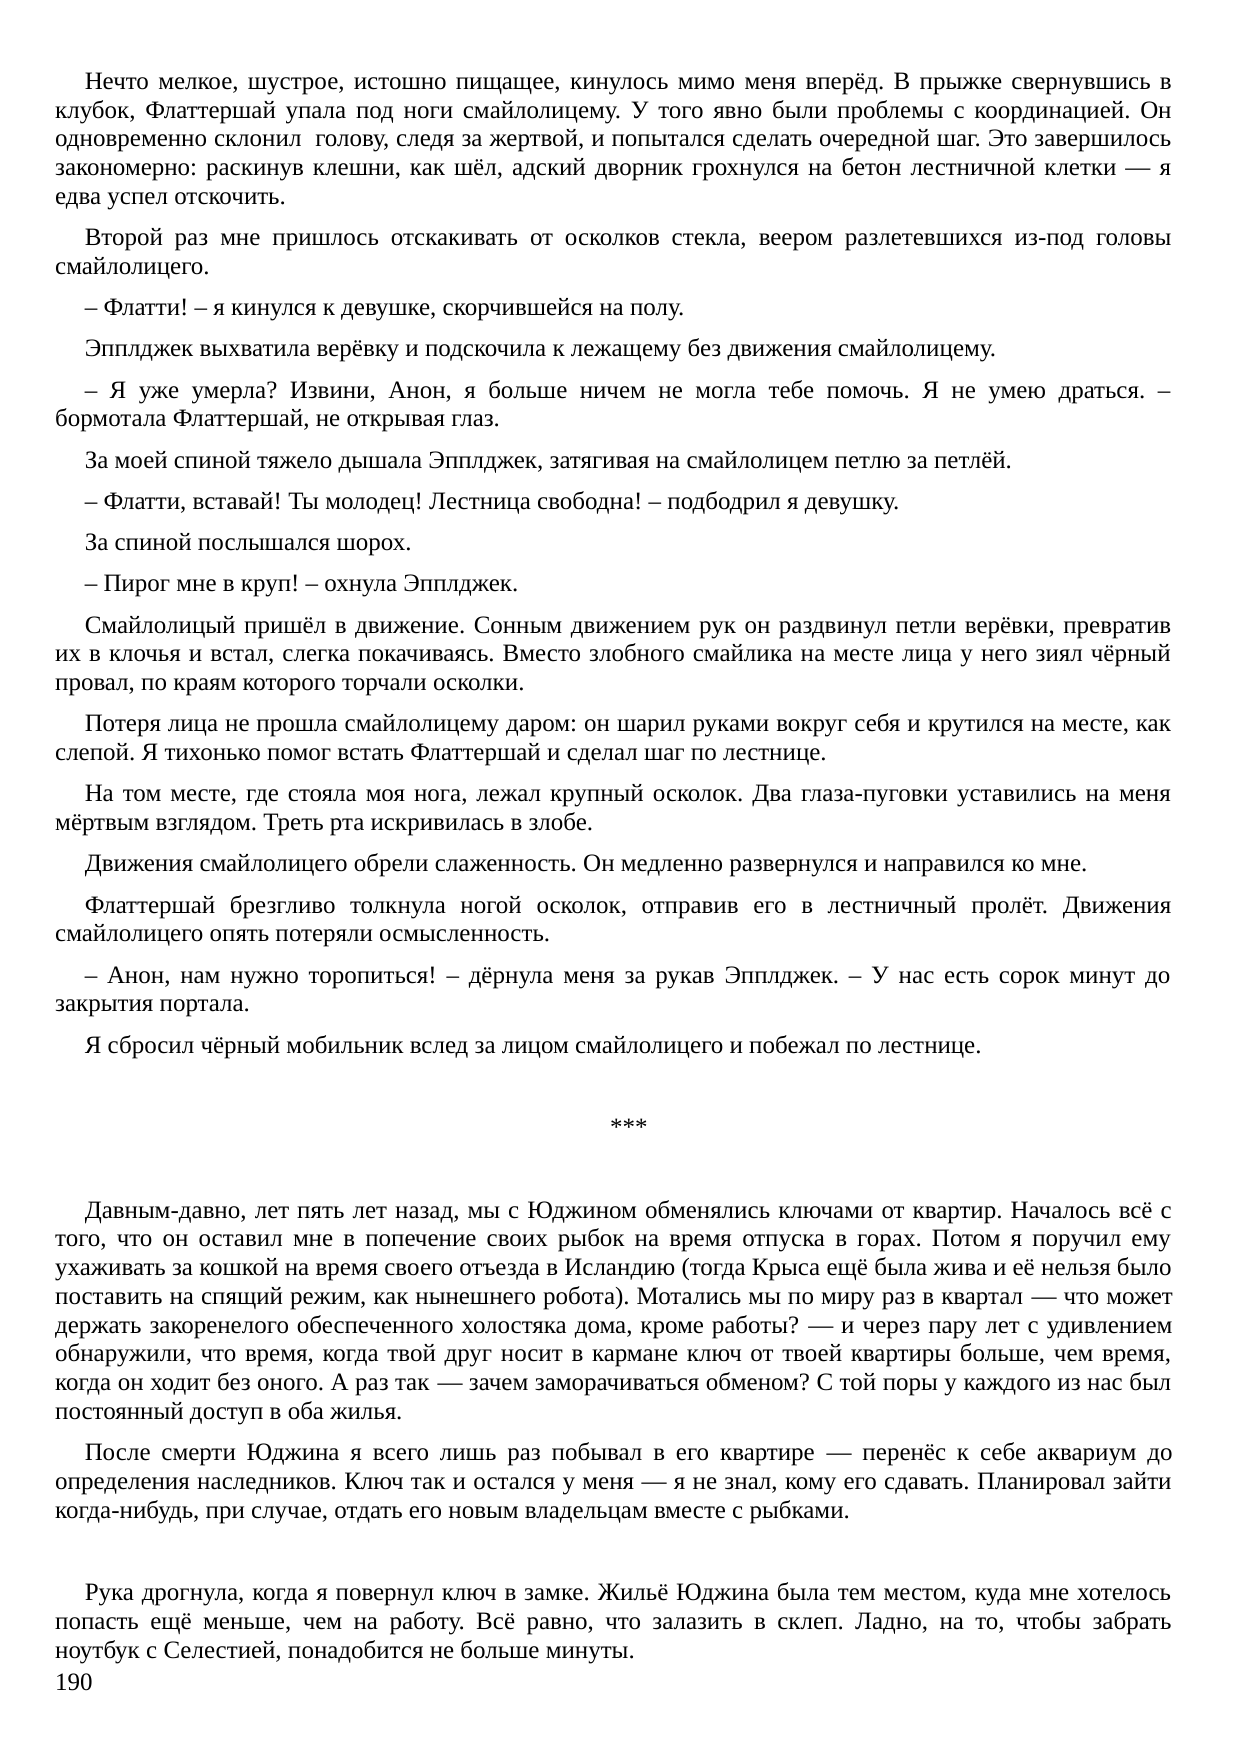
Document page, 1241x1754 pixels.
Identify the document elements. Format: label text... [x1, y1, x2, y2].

text – Флатти! – я кинулся к девушке, скорчившейся на полу. [55, 292, 1173, 321]
text Второй раз мне пришлось отскакивать от осколков стекла, веером разлетевшихся из-под головы смайлолицего. [55, 222, 1173, 280]
text – Анон, нам нужно торопиться! – дёрнула меня за рукав Эпплджек. – У нас есть сорок минут до закрытия портала. [55, 960, 1173, 1017]
text На том месте, где стояла моя нога, лежал крупный осколок. Два глаза-пуговки уставились на меня мёртвым взглядом. Треть рта искривилась в злобе. [55, 778, 1173, 836]
text Я сбросил чёрный мобильник вслед за лицом смайлолицего и побежал по лестнице. [55, 1030, 1173, 1058]
text Рука дрогнула, когда я повернул ключ в замке. Жильё Юджина была тем местом, куда мне хотелось попасть ещё меньше, чем на работу. Всё равно, что залазить в склеп. Ладно, на то, чтобы забрать ноутбук с Селестией, понадобится не больше минуты. [55, 1577, 1173, 1663]
text Потеря лица не прошла смайлолицему даром: он шарил руками вокруг себя и крутился на месте, как слепой. Я тихонько помог встать Флаттершай и сделал шаг по лестнице. [55, 708, 1173, 766]
text – Пирог мне в круп! – охнула Эпплджек. [55, 568, 1173, 597]
text Эпплджек выхватила верёвку и подскочила к лежащему без движения смайлолицему. [55, 333, 1173, 362]
text Давным-давно, лет пять лет назад, мы с Юджином обменялись ключами от квартир. Началось всё с того, что он оставил мне в попечение своих рыбок на время отпуска в горах. Потом я поручил ему ухаживать за кошкой на время своего отъезда в Исландию (тогда Крыса ещё была жива и её нельзя было поставить на спящий режим, как нынешнего робота). Мотались мы по миру раз в квартал — что может держать закоренелого обеспеченного холостяка дома, кроме работы? — и через пару лет с удивлением обнаружили, что время, когда твой друг носит в кармане ключ от твоей квартиры больше, чем время, когда он ходит без оного. А раз так — зачем заморачиваться обменом? С той поры у каждого из нас был постоянный доступ в оба жилья. [55, 1195, 1173, 1425]
text – Флатти, вставай! Ты молодец! Лестница свободна! – подбодрил я девушку. [55, 486, 1173, 515]
text Нечто мелкое, шустрое, истошно пищащее, кинулось мимо меня вперёд. В прыжке свернувшись в клубок, Флаттершай упала под ноги смайлолицему. У того явно были проблемы с координацией. Он одновременно склонил голову, следя за жертвой, и попытался сделать очередной шаг. Это завершилось закономерно: раскинув клешни, как шёл, адский дворник грохнулся на бетон лестничной клетки — я едва успел отскочить. [55, 66, 1173, 210]
text *** [55, 1112, 1173, 1141]
text – Я уже умерла? Извини, Анон, я больше ничем не могла тебе помочь. Я не умею драться. – бормотала Флаттершай, не открывая глаз. [55, 375, 1173, 432]
text Флаттершай брезгливо толкнула ногой осколок, отправив его в лестничный пролёт. Движения смайлолицего опять потеряли осмысленность. [55, 890, 1173, 947]
text За моей спиной тяжело дышала Эпплджек, затягивая на смайлолицем петлю за петлёй. [55, 445, 1173, 473]
text Движения смайлолицего обрели слаженность. Он медленно развернулся и направился ко мне. [55, 848, 1173, 877]
text Смайлолицый пришёл в движение. Сонным движением рук он раздвинул петли верёвки, превратив их в клочья и встал, слегка покачиваясь. Вместо злобного смайлика на месте лица у него зиял чёрный провал, по краям которого торчали осколки. [55, 610, 1173, 696]
text После смерти Юджина я всего лишь раз побывал в его квартире — перенёс к себе аквариум до определения наследников. Ключ так и остался у меня — я не знал, кому его сдавать. Планировал зайти когда-нибудь, при случае, отдать его новым владельцам вместе с рыбками. [55, 1437, 1173, 1523]
text За спиной послышался шорох. [55, 527, 1173, 556]
